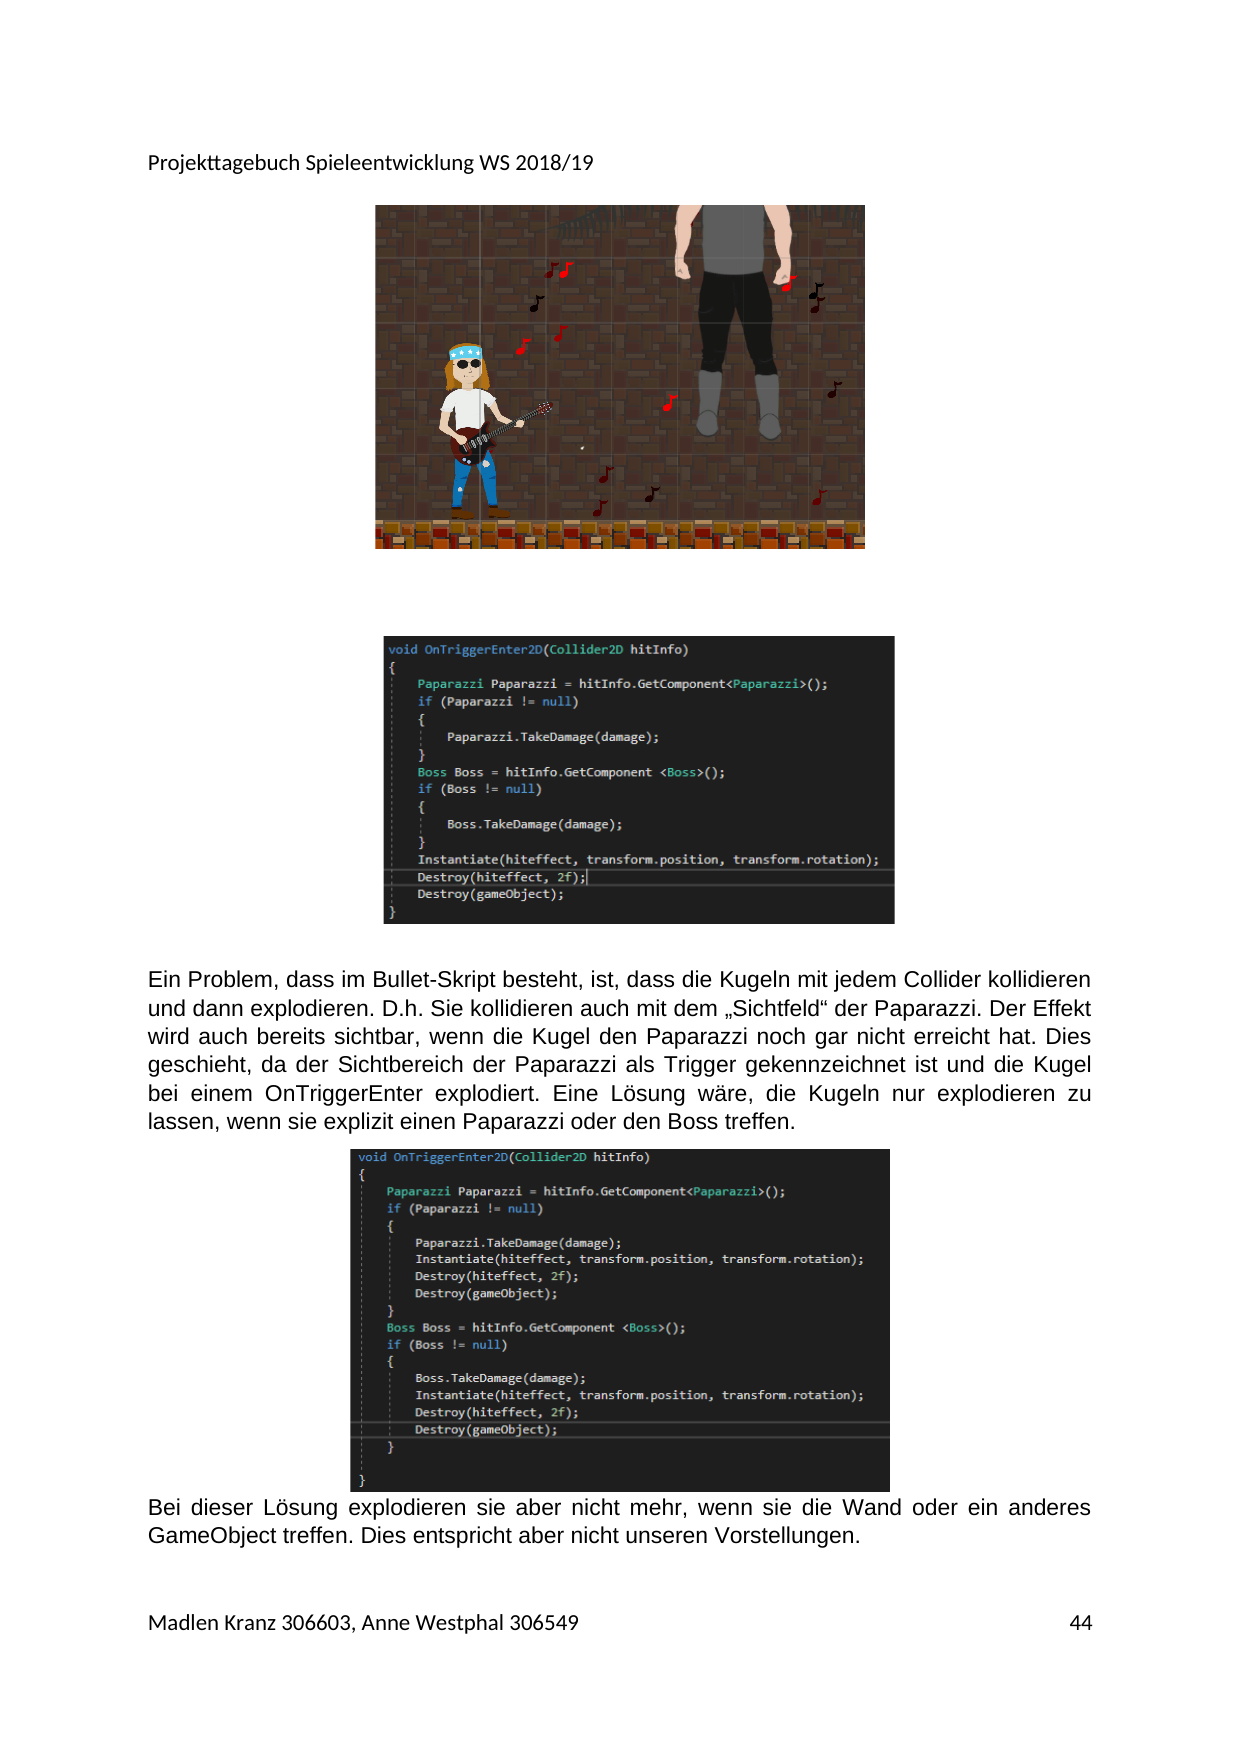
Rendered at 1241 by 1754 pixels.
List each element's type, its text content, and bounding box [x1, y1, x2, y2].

text Ein Problem, dass im Bullet-Skript besteht, ist, dass die Kugeln mit jedem Collider kollidieren und dann explodieren. D.h. Sie kollidieren auch mit dem „Sichtfeld“ der Paparazzi. Der Effekt wird auch bereits sichtbar, wenn die Kugel den Paparazzi noch gar nicht erreicht hat. Dies geschieht, da der Sichtbereich der Paparazzi als Trigger gekennzeichnet ist und die Kugel bei einem OnTriggerEnter explodiert. Eine Lösung wäre, die Kugeln nur explodieren zu lassen, wenn sie explizit einen Paparazzi oder den Boss treffen. [148, 966, 1093, 1135]
text Bei dieser Lösung explodieren sie aber nicht mehr, wenn sie die Wand oder ein anderes GameObject treffen. Dies entspricht aber nicht unseren Vorstellungen. [148, 1492, 1093, 1548]
picture [383, 636, 895, 924]
picture [375, 205, 865, 549]
picture [350, 1149, 890, 1492]
